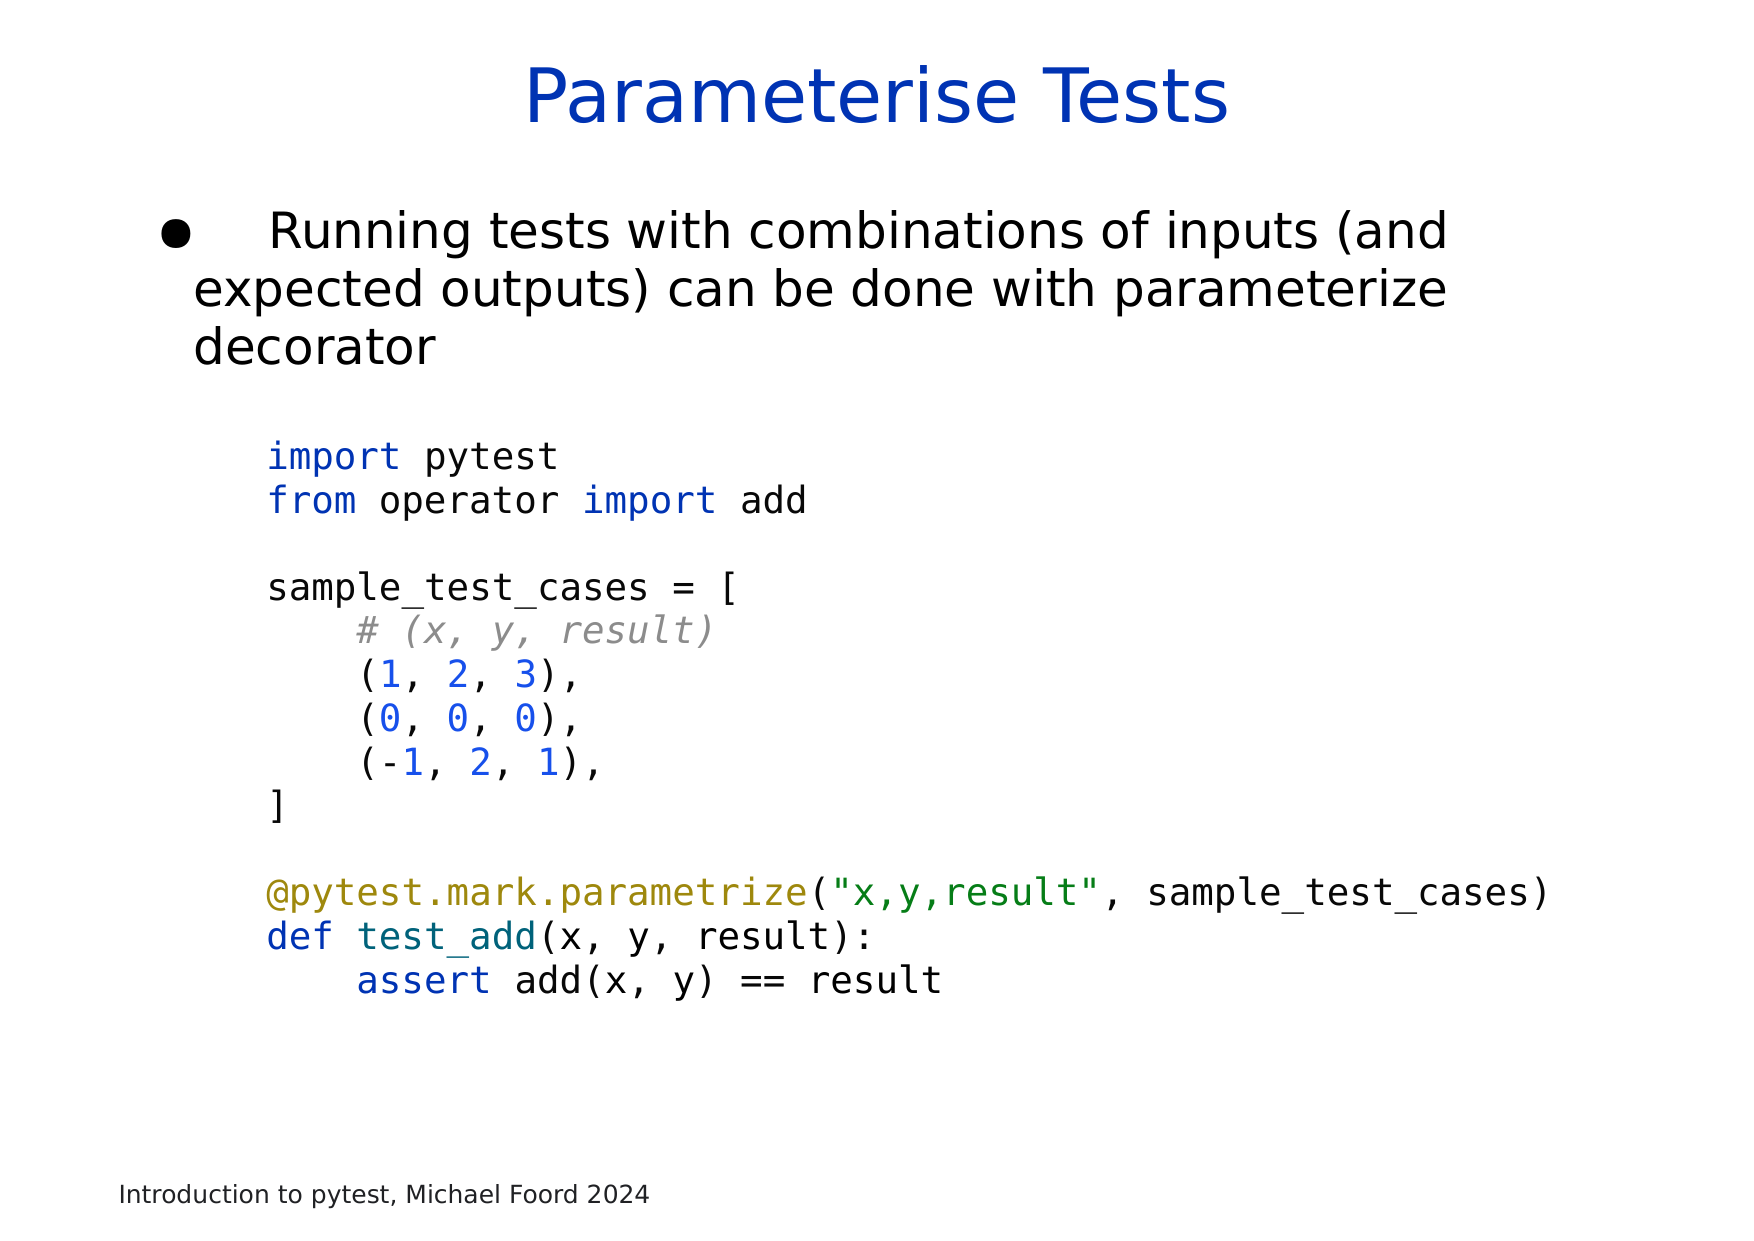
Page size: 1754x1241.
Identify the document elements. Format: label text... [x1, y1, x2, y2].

text Parameterise Tests [118, 53, 1636, 140]
list Running tests with combinations of inputs (and expected outputs) can be done with parameterize decorator [156, 202, 1636, 376]
text import pytest from operator import add sample_test_cases = [ # (x, y, result) (1, 2, 3), (0, 0, 0), (-1, 2, 1), ] @pytest.mark.parametrize("x,y,result", sample_test_cases) def test_add(x, y, result): assert add(x, y) == result [266, 434, 1636, 1046]
